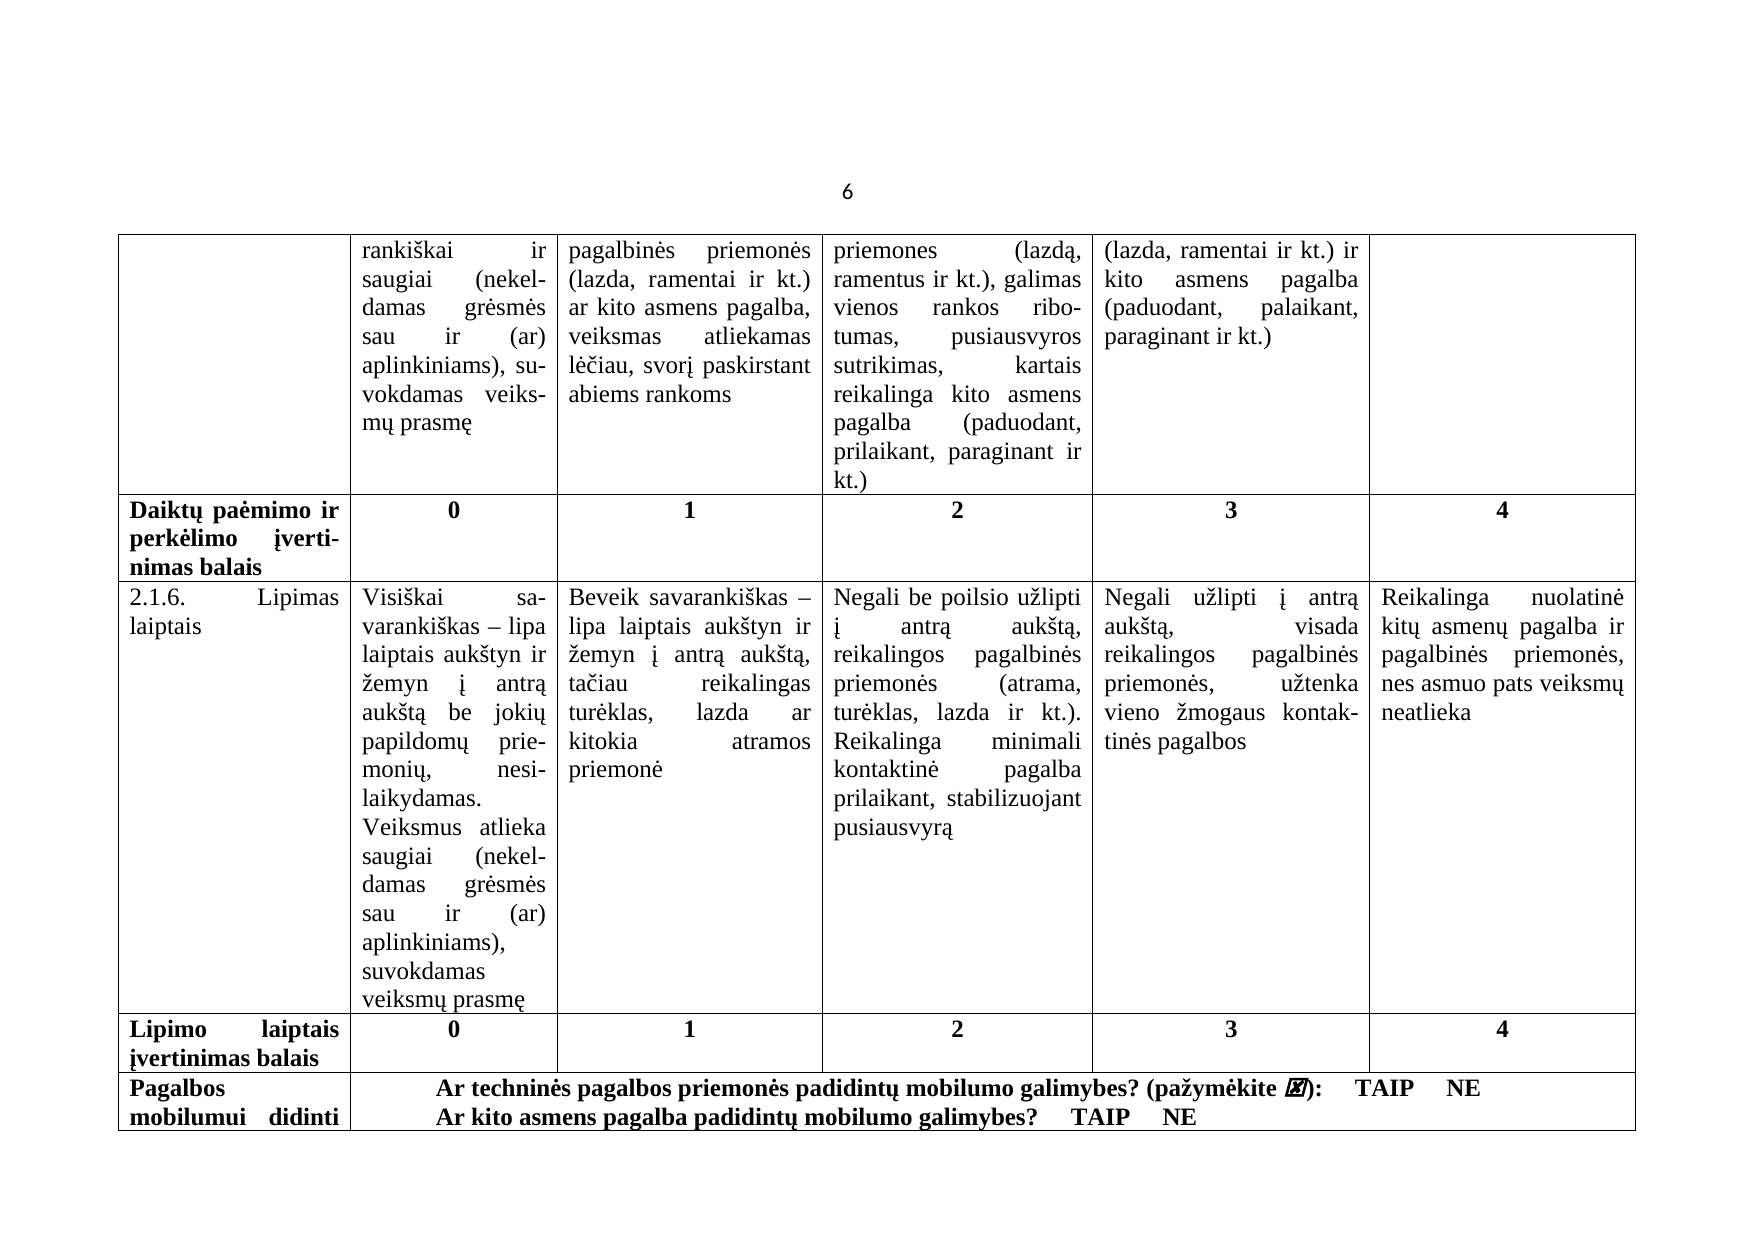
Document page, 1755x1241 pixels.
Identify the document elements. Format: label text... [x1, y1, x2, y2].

table_cell Visiškai sa-varankiškas – lipa laiptais aukštyn ir žemyn į antrą aukštą be jokių papildomų prie-monių, nesi-laikydamas. Veiksmus atlieka saugiai (nekel-damas grėsmės sau ir (ar) aplinkiniams), suvokdamas veiksmų prasmę [351, 582, 557, 1013]
table_cell 1 [558, 1014, 822, 1072]
table_cell Negali užlipti į antrą aukštą, visada reikalingos pagalbinės priemonės, užtenka vieno žmogaus kontak-tinės pagalbos [1093, 582, 1369, 1013]
table_cell (lazda, ramentai ir kt.) ir kito asmens pagalba (paduodant, palaikant, paraginant ir kt.) [1093, 235, 1369, 494]
table_cell 3 [1093, 495, 1369, 581]
table_cell 2 [823, 1014, 1092, 1072]
table_cell Lipimo laiptais įvertinimas balais [119, 1014, 350, 1072]
table_cell 3 [1093, 1014, 1369, 1072]
table_cell [1370, 235, 1635, 494]
table_cell pagalbinės priemonės (lazda, ramentai ir kt.) ar kito asmens pagalba, veiksmas atliekamas lėčiau, svorį paskirstant abiems rankoms [558, 235, 822, 494]
table_cell 0 [351, 1014, 557, 1072]
table_cell 2.1.6. Lipimas laiptais [119, 582, 350, 1013]
table_cell 2 [823, 495, 1092, 581]
table_cell Negali be poilsio užlipti į antrą aukštą, reikalingos pagalbinės priemonės (atrama, turėklas, lazda ir kt.). Reikalinga minimali kontaktinė pagalba prilaikant, stabilizuojant pusiausvyrą [823, 582, 1092, 1013]
table_cell 4 [1370, 495, 1635, 581]
table_cell priemones (lazdą, ramentus ir kt.), galimas vienos rankos ribo-tumas, pusiausvyros sutrikimas, kartais reikalinga kito asmens pagalba (paduodant, prilaikant, paraginant ir kt.) [823, 235, 1092, 494]
table_cell Daiktų paėmimo ir perkėlimo įverti-nimas balais [119, 495, 350, 581]
table_cell 4 [1370, 1014, 1635, 1072]
table_cell Ar techninės pagalbos priemonės padidintų mobilumo galimybes? (pažymėkite ):  TAIP  NE Ar kito asmens pagalba padidintų mobilumo galimybes?  TAIP  NE [351, 1073, 1635, 1130]
table_cell Pagalbos mobilumui didinti [119, 1073, 350, 1130]
table_cell 1 [558, 495, 822, 581]
table_cell [119, 235, 350, 494]
table_cell rankiškai ir saugiai (nekel-damas grėsmės sau ir (ar) aplinkiniams), su-vokdamas veiks-mų prasmę [351, 235, 557, 494]
table_cell 0 [351, 495, 557, 581]
table_cell Beveik savarankiškas – lipa laiptais aukštyn ir žemyn į antrą aukštą, tačiau reikalingas turėklas, lazda ar kitokia atramos priemonė [558, 582, 822, 1013]
table_cell Reikalinga nuolatinė kitų asmenų pagalba ir pagalbinės priemonės, nes asmuo pats veiksmų neatlieka [1370, 582, 1635, 1013]
